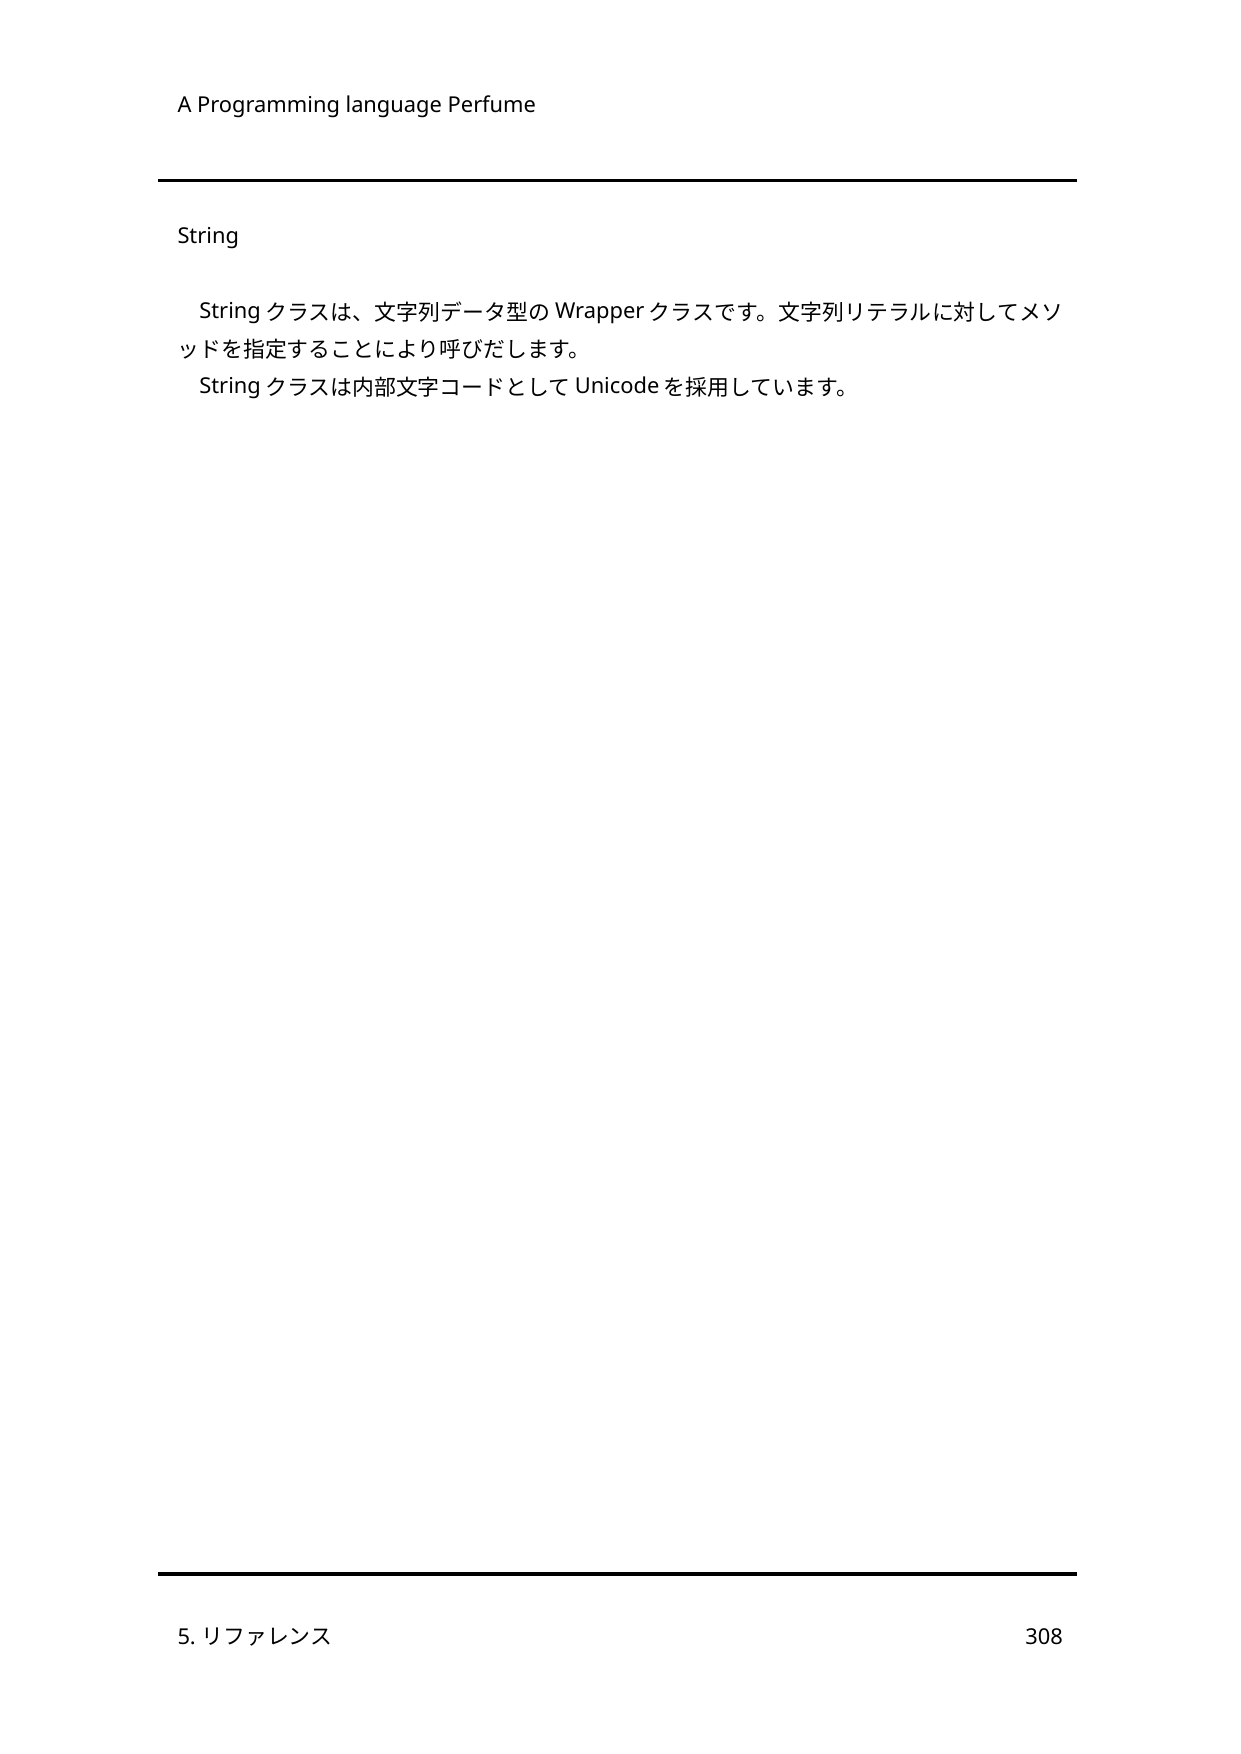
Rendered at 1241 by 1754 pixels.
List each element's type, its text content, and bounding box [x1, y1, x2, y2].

text Stringクラスは内部文字コードとしてUnicodeを採用しています。 [177, 367, 1063, 404]
text Stringクラスは、文字列データ型のWrapperクラスです。文字列リテラルに対してメソッドを指定することにより呼びだします。 [177, 292, 1063, 367]
subtitle String [177, 217, 1063, 254]
